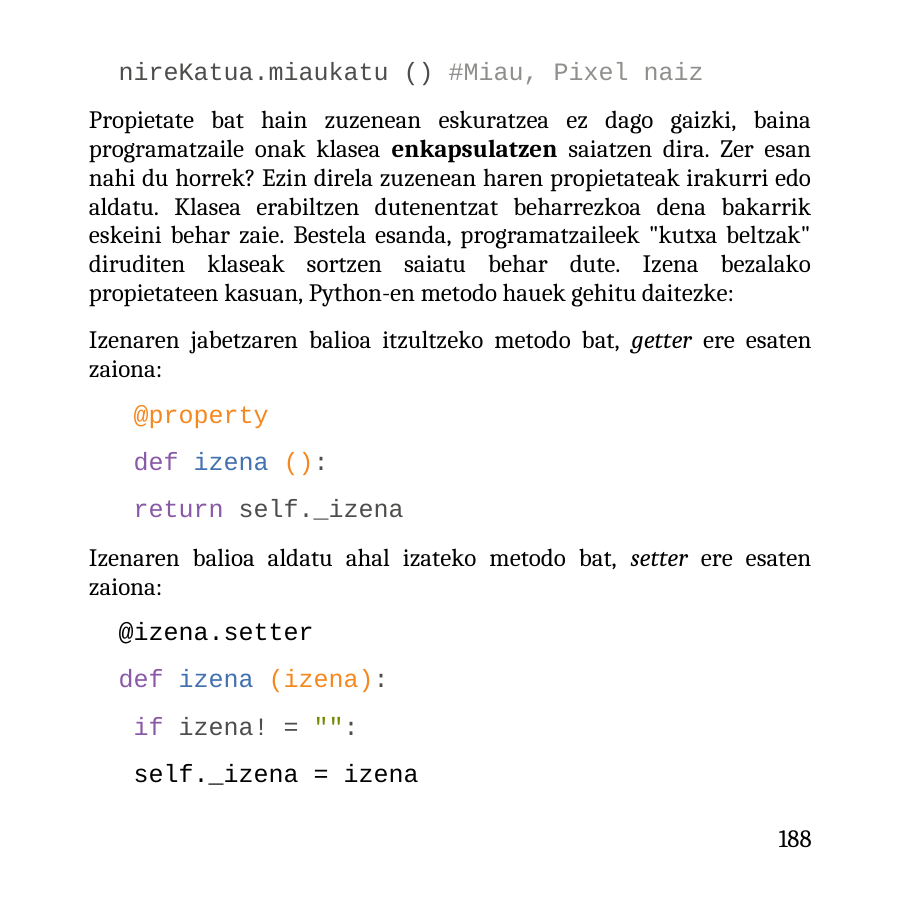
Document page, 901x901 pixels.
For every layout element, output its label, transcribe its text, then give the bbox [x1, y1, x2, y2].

text Propietate bat hain zuzenean eskuratzea ez dago gaizki, baina programatzaile onak klasea enkapsulatzen saiatzen dira. Zer esan nahi du horrek? Ezin direla zuzenean haren propietateak irakurri edo aldatu. Klasea erabiltzen dutenentzat beharrezkoa dena bakarrik eskeini behar zaie. Bestela esanda, programatzaileek "kutxa beltzak" diruditen klaseak sortzen saiatu behar dute. Izena bezalako propietateen kasuan, Python-en metodo hauek gehitu daitezke: [89, 106, 811, 307]
text return self._izena [118, 497, 811, 525]
text nireKatua.miaukatu () #Miau, Pixel naiz [118, 59, 811, 87]
text def izena (): [118, 449, 811, 478]
text def izena (izena): [118, 667, 811, 695]
text if izena! = "": [118, 714, 811, 742]
text Izenaren balioa aldatu ahal izateko metodo bat, setter ere esaten zaiona: [89, 544, 811, 601]
text self._izena = izena [118, 761, 811, 789]
text @izena.setter [118, 620, 811, 648]
text @property [118, 402, 811, 431]
text Izenaren jabetzaren balioa itzultzeko metodo bat, getter ere esaten zaiona: [89, 326, 811, 384]
